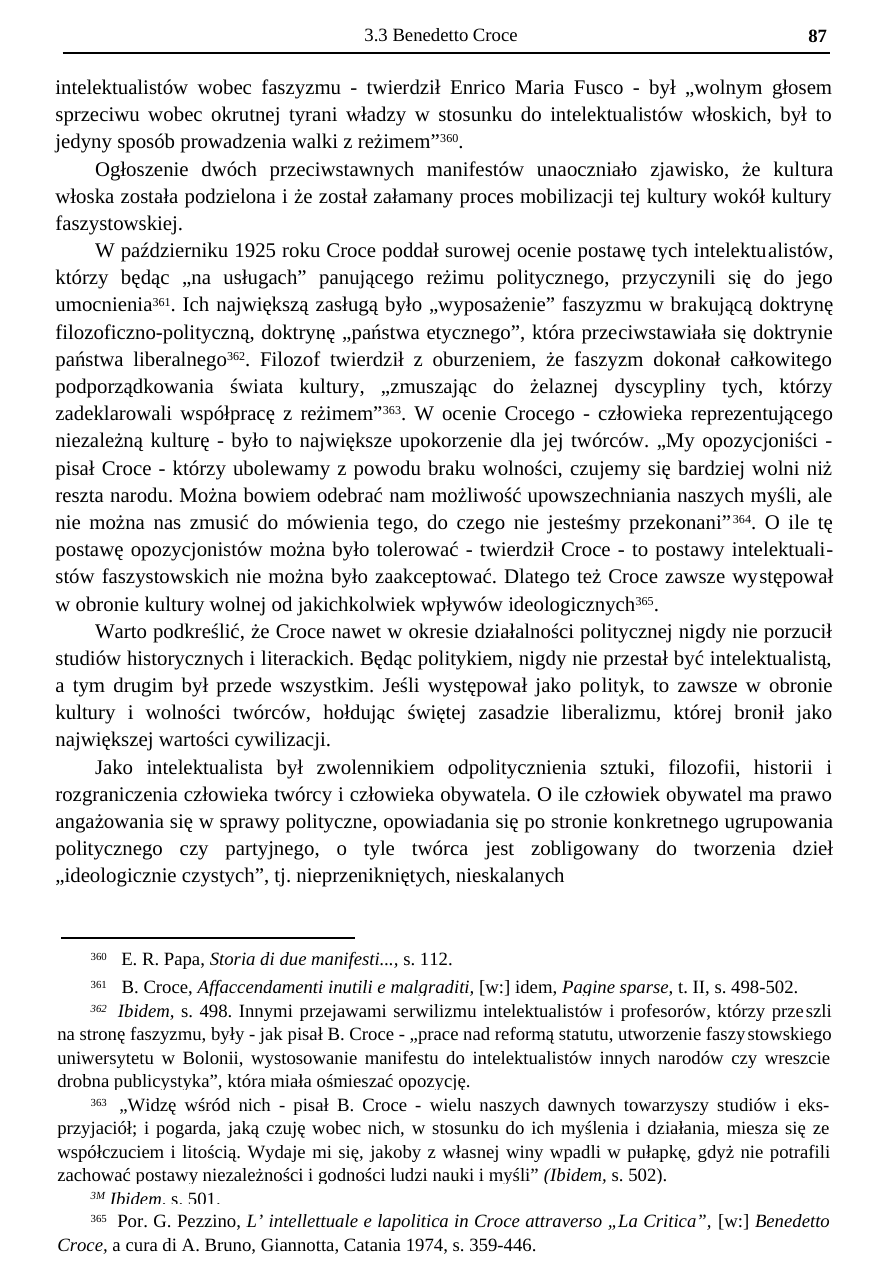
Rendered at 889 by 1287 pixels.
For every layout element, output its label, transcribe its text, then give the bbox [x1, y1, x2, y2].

text 360 E. R. Papa, Storia di due manifesti..., s. 112. [57, 948, 832, 969]
text 87 [808, 25, 832, 46]
text intelektualistów wobec faszyzmu - twierdził Enrico Maria Fusco - był „wolnym głosem sprzeciwu wobec okrutnej tyrani władzy w stosunku do intelektualistów włoskich, był to jedyny sposób prowadzenia walki z reżimem”360. [55, 75, 833, 153]
text Ogłoszenie dwóch przeciwstawnych manifestów unaoczniało zjawisko, że kul­tura włoska została podzielona i że został załamany proces mobilizacji tej kultury wokół kultury faszystowskiej. [55, 156, 833, 235]
text 3M Ibidem, s. 501. [57, 1187, 832, 1203]
text 365 Por. G. Pezzino, L’ intellettuale e lapolitica in Croce attraverso „La Critica”, [w:] Benedetto Croce, a cura di A. Bruno, Giannotta, Catania 1974, s. 359-446. [57, 1210, 832, 1255]
text W październiku 1925 roku Croce poddał surowej ocenie postawę tych intelektu­alistów, którzy będąc „na usługach” panującego reżimu politycznego, przyczynili się do jego umocnienia361. Ich największą zasługą było „wyposażenie” faszyzmu w bra­kującą doktrynę filozoficzno-polityczną, doktrynę „państwa etycznego”, która prze­ciwstawiała się doktrynie państwa liberalnego362. Filozof twierdził z oburzeniem, że faszyzm dokonał całkowitego podporządkowania świata kultury, „zmuszając do żelaznej dyscypliny tych, którzy zadeklarowali współpracę z reżimem”363. W oce­nie Crocego - człowieka reprezentującego niezależną kulturę - było to największe upokorzenie dla jej twórców. „My opozycjoniści - pisał Croce - którzy ubolewamy z powodu braku wolności, czujemy się bardziej wolni niż reszta narodu. Można bo­wiem odebrać nam możliwość upowszechniania naszych myśli, ale nie można nas zmusić do mówienia tego, do czego nie jesteśmy przekonani”364. O ile tę postawę opozycjonistów można było tolerować - twierdził Croce - to postawy intelektuali­stów faszystowskich nie można było zaakceptować. Dlatego też Croce zawsze wy­stępował w obronie kultury wolnej od jakichkolwiek wpływów ideologicznych365. [55, 238, 833, 616]
text 362 Ibidem, s. 498. Innymi przejawami serwilizmu intelektualistów i profesorów, którzy prze­szli na stronę faszyzmu, były - jak pisał B. Croce - „prace nad reformą statutu, utworzenie faszy­stowskiego uniwersytetu w Bolonii, wystosowanie manifestu do intelektualistów innych narodów czy wreszcie drobna publicystyka”, która miała ośmieszać opozycję. [57, 1000, 832, 1090]
text 363 „Widzę wśród nich - pisał B. Croce - wielu naszych dawnych towarzyszy studiów i eks- przyjaciół; i pogarda, jaką czuję wobec nich, w stosunku do ich myślenia i działania, miesza się ze współczuciem i litością. Wydaje mi się, jakoby z własnej winy wpadli w pułapkę, gdyż nie potrafili zachować postawy niezależności i godności ludzi nauki i myśli” (Ibidem, s. 502). [57, 1094, 832, 1183]
text 361 B. Croce, Affaccendamenti inutili e malgraditi, [w:] idem, Pagine sparse, t. II, s. 498-502. [57, 976, 832, 996]
text Jako intelektualista był zwolennikiem odpolitycznienia sztuki, filozofii, historii i rozgraniczenia człowieka twórcy i człowieka obywatela. O ile człowiek obywatel ma prawo angażowania się w sprawy polityczne, opowiadania się po stronie kon­kretnego ugrupowania politycznego czy partyjnego, o tyle twórca jest zobligowa­ny do tworzenia dzieł „ideologicznie czystych”, tj. nieprzenikniętych, nieskalanych [55, 754, 833, 887]
text Warto podkreślić, że Croce nawet w okresie działalności politycznej nigdy nie porzucił studiów historycznych i literackich. Będąc politykiem, nigdy nie przestał być intelektualistą, a tym drugim był przede wszystkim. Jeśli występował jako po­lityk, to zawsze w obronie kultury i wolności twórców, hołdując świętej zasadzie liberalizmu, której bronił jako największej wartości cywilizacji. [55, 619, 833, 751]
text 3.3 Benedetto Croce [364, 24, 528, 46]
